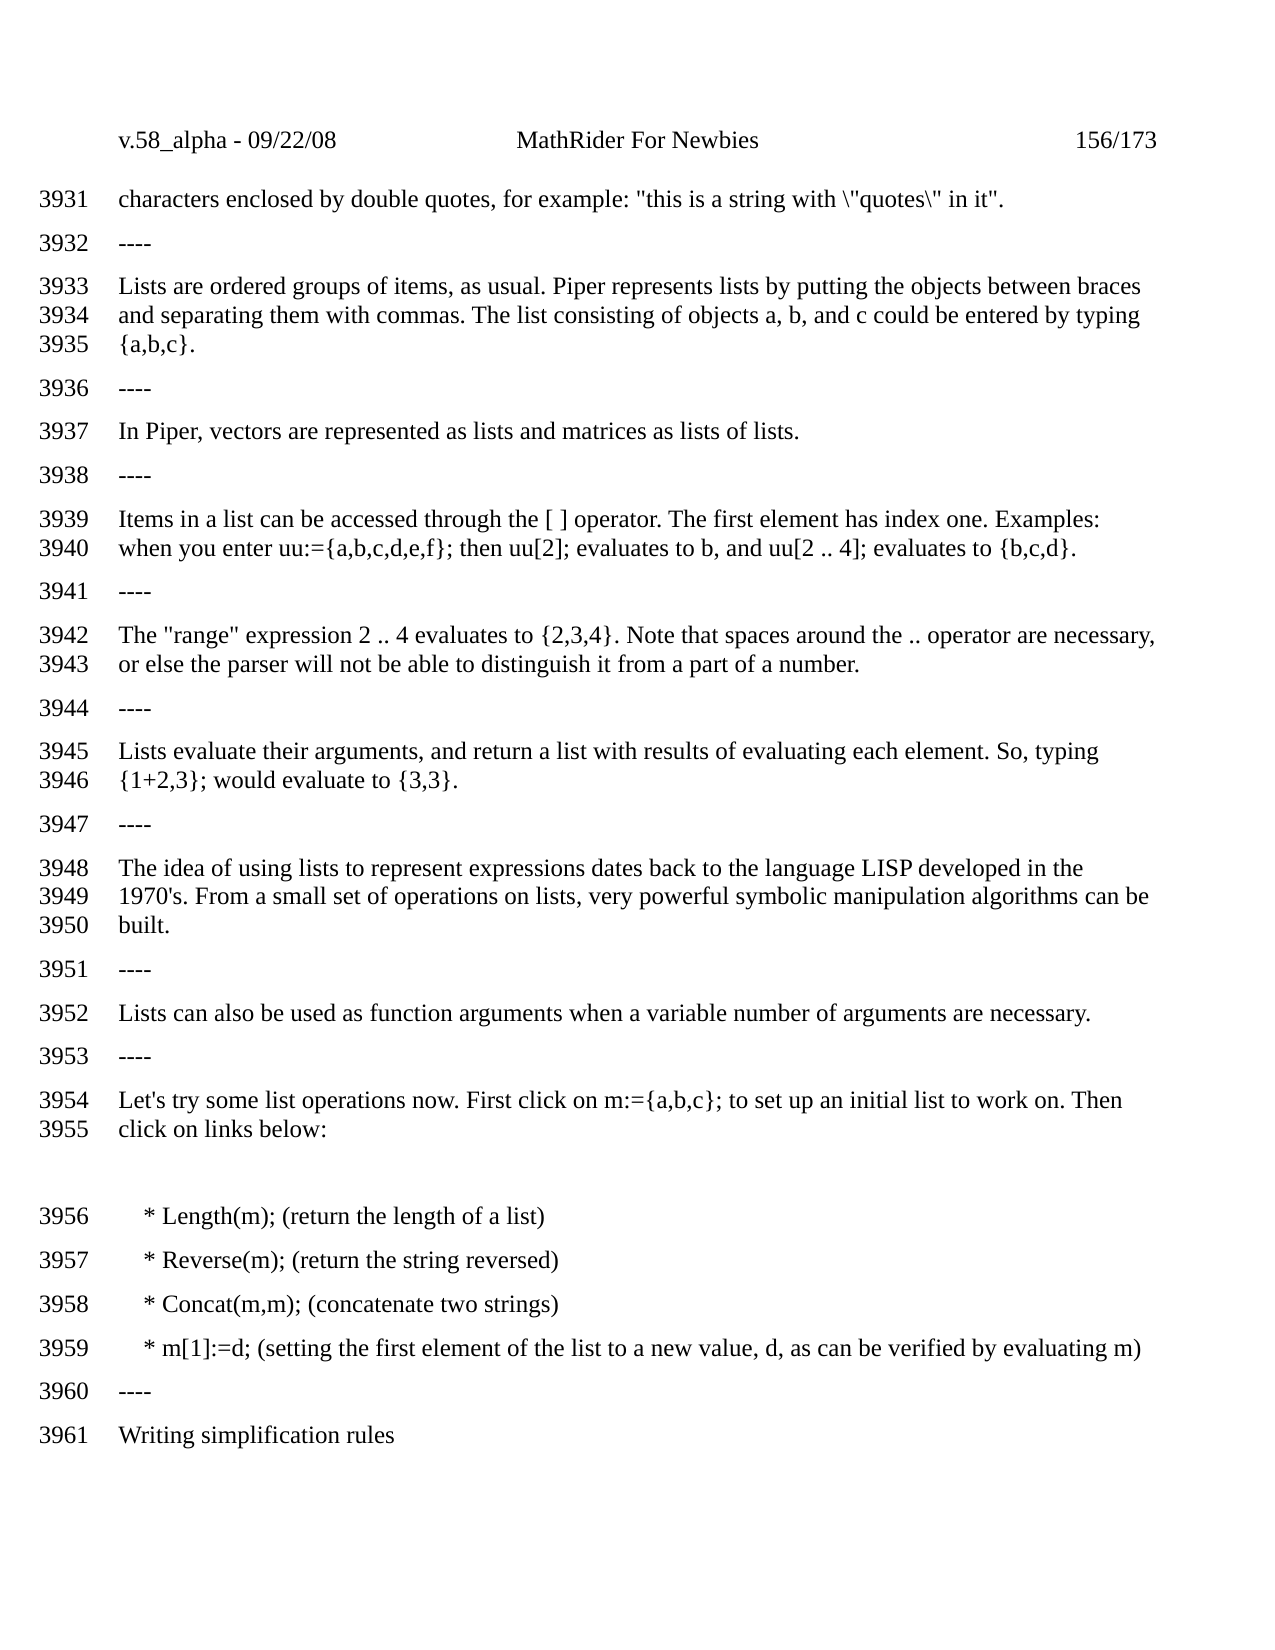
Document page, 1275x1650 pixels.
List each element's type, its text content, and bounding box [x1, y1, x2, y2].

text ---- [118, 1041, 1157, 1070]
text ---- [118, 228, 1157, 256]
text Lists are ordered groups of items, as usual. Piper represents lists by putting the objects between braces and separating them with commas. The list consisting of objects a, b, and c could be entered by typing {a,b,c}. [118, 271, 1157, 358]
text Lists evaluate their arguments, and return a list with results of evaluating each element. So, typing {1+2,3}; would evaluate to {3,3}. [118, 736, 1157, 794]
text Let's try some list operations now. First click on m:={a,b,c}; to set up an initial list to work on. Then click on links below: [118, 1085, 1157, 1143]
text In Piper, vectors are represented as lists and matrices as lists of lists. [118, 416, 1157, 445]
text ---- [118, 460, 1157, 489]
text Items in a list can be accessed through the [ ] operator. The first element has index one. Examples: when you enter uu:={a,b,c,d,e,f}; then uu[2]; evaluates to b, and uu[2 .. 4]; evaluates to {b,c,d}. [118, 504, 1157, 561]
text ---- [118, 809, 1157, 838]
text ---- [118, 576, 1157, 605]
text ---- [118, 693, 1157, 721]
text ---- [118, 1376, 1157, 1405]
text The "range" expression 2 .. 4 evaluates to {2,3,4}. Note that spaces around the .. operator are necessary, or else the parser will not be able to distinguish it from a part of a number. [118, 620, 1157, 678]
text * Reverse(m); (return the string reversed) [118, 1245, 1157, 1274]
text The idea of using lists to represent expressions dates back to the language LISP developed in the 1970's. From a small set of operations on lists, very powerful symbolic manipulation algorithms can be built. [118, 853, 1157, 939]
text characters enclosed by double quotes, for example: "this is a string with \"quotes\" in it". [118, 184, 1157, 213]
text ---- [118, 373, 1157, 401]
text * Concat(m,m); (concatenate two strings) [118, 1289, 1157, 1318]
text Lists can also be used as function arguments when a variable number of arguments are necessary. [118, 998, 1157, 1026]
text ---- [118, 954, 1157, 983]
text * m[1]:=d; (setting the first element of the list to a new value, d, as can be verified by evaluating m) [118, 1333, 1157, 1361]
text * Length(m); (return the length of a list) [118, 1201, 1157, 1230]
text Writing simplification rules [118, 1420, 1157, 1449]
